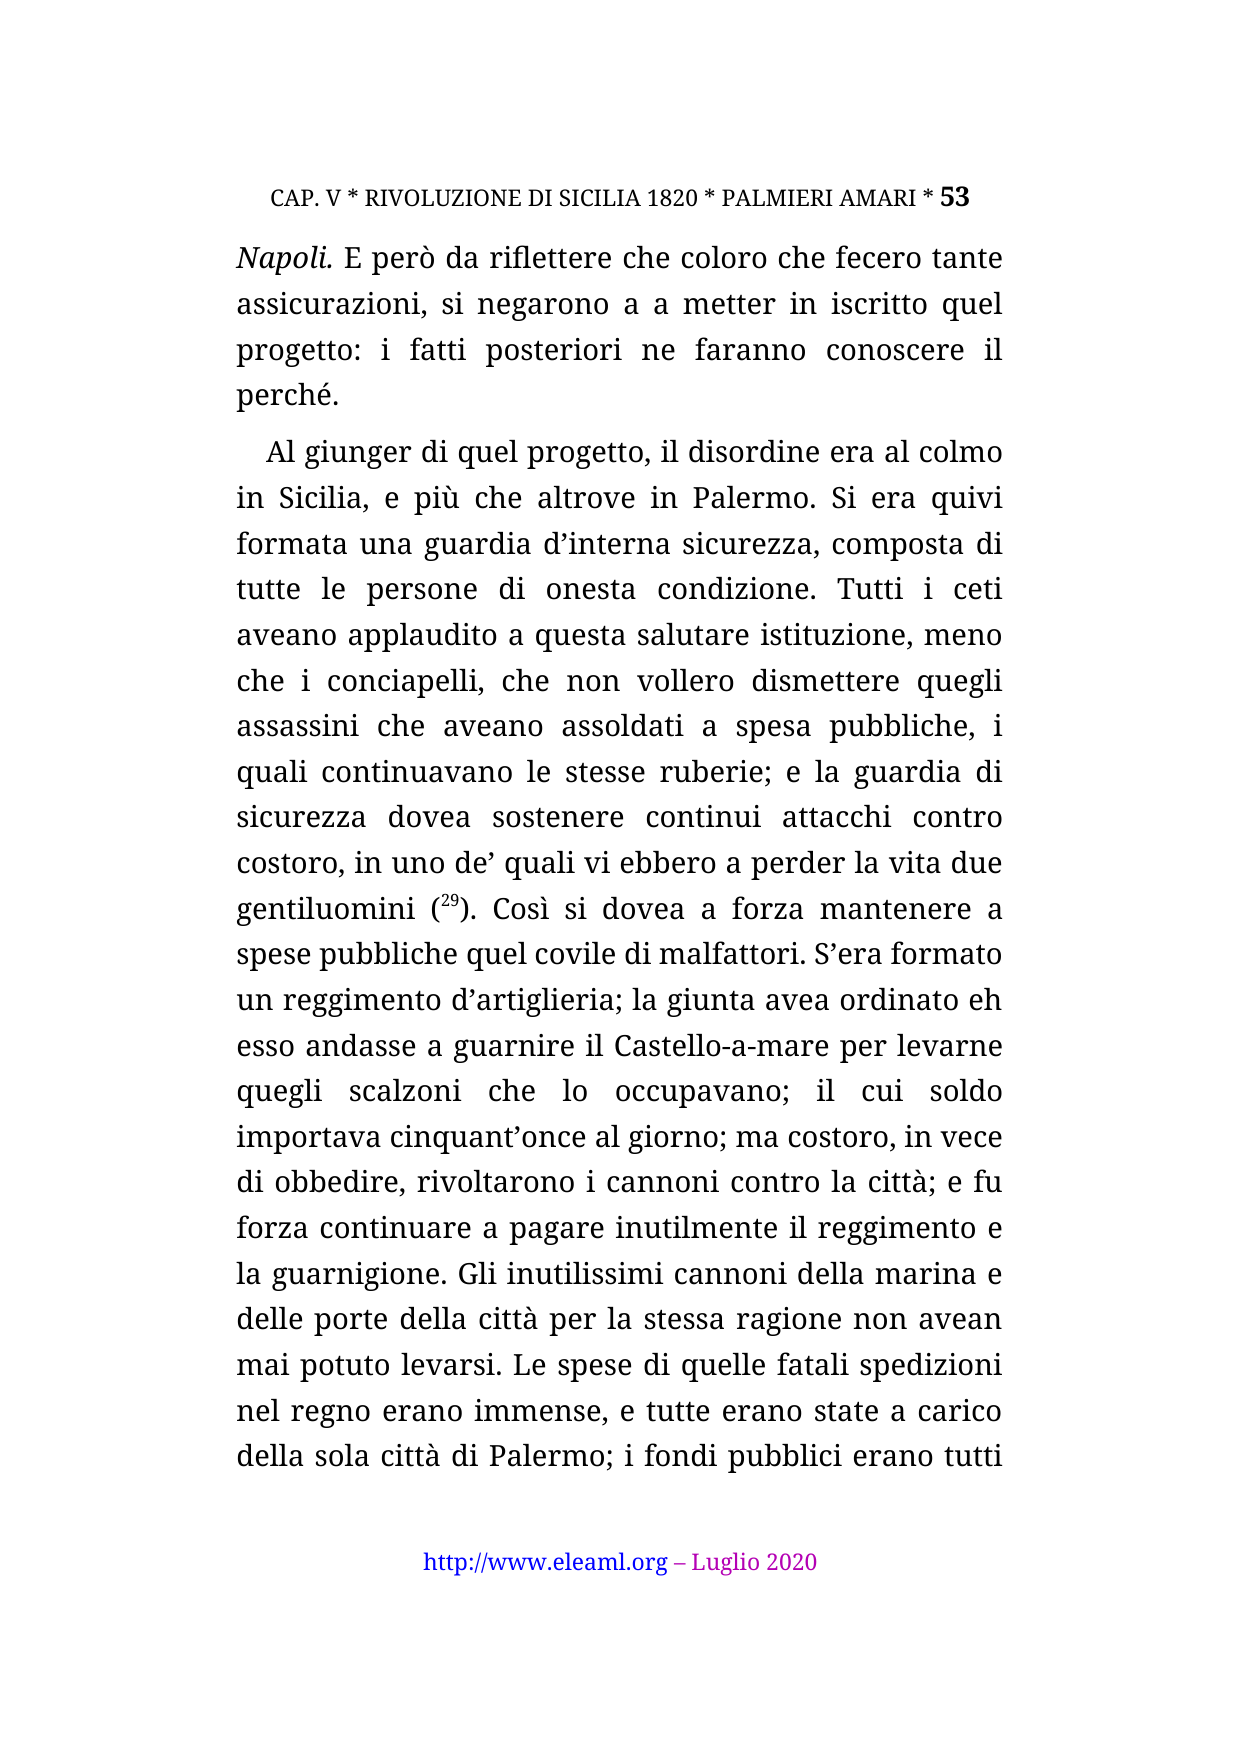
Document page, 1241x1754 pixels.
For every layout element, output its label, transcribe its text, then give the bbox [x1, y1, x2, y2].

text Al giunger di quel progetto, il disordine era al colmo in Sicilia, e più che altrove in Palermo. Si era quivi formata una guardia d’interna sicurezza, composta di tutte le persone di onesta condizione. Tutti i ceti aveano applaudito a questa salutare istituzione, meno che i conciapelli, che non vollero dismettere quegli assassini che aveano assoldati a spesa pubbliche, i quali continuavano le stesse ruberie; e la guardia di sicurezza dovea sostenere continui attacchi contro costoro, in uno de’ quali vi ebbero a perder la vita due gentiluomini (). Così si dovea a forza mantenere a spese pubbliche quel covile di malfattori. S’era formato un reggimento d’artiglieria; la giunta avea ordinato eh esso andasse a guarnire il Castello-a-mare per levarne quegli scalzoni che lo occupavano; il cui soldo importava cinquant’once al giorno; ma costoro, in vece di obbedire, rivoltarono i cannoni contro la città; e fu forza continuare a pagare inutilmente il reggimento e la guarnigione. Gli inutilissimi cannoni della marina e delle porte della città per la stessa ragione non avean mai potuto levarsi. Le spese di quelle fatali spedizioni nel regno erano immense, e tutte erano state a carico della sola città di Palermo; i fondi pubblici erano tutti [236, 432, 1004, 1475]
text Napoli. E però da riflettere che coloro che fecero tante assicurazioni, si negarono a a metter in iscritto quel progetto: i fatti posteriori ne faranno conoscere il perché. [236, 237, 1004, 414]
